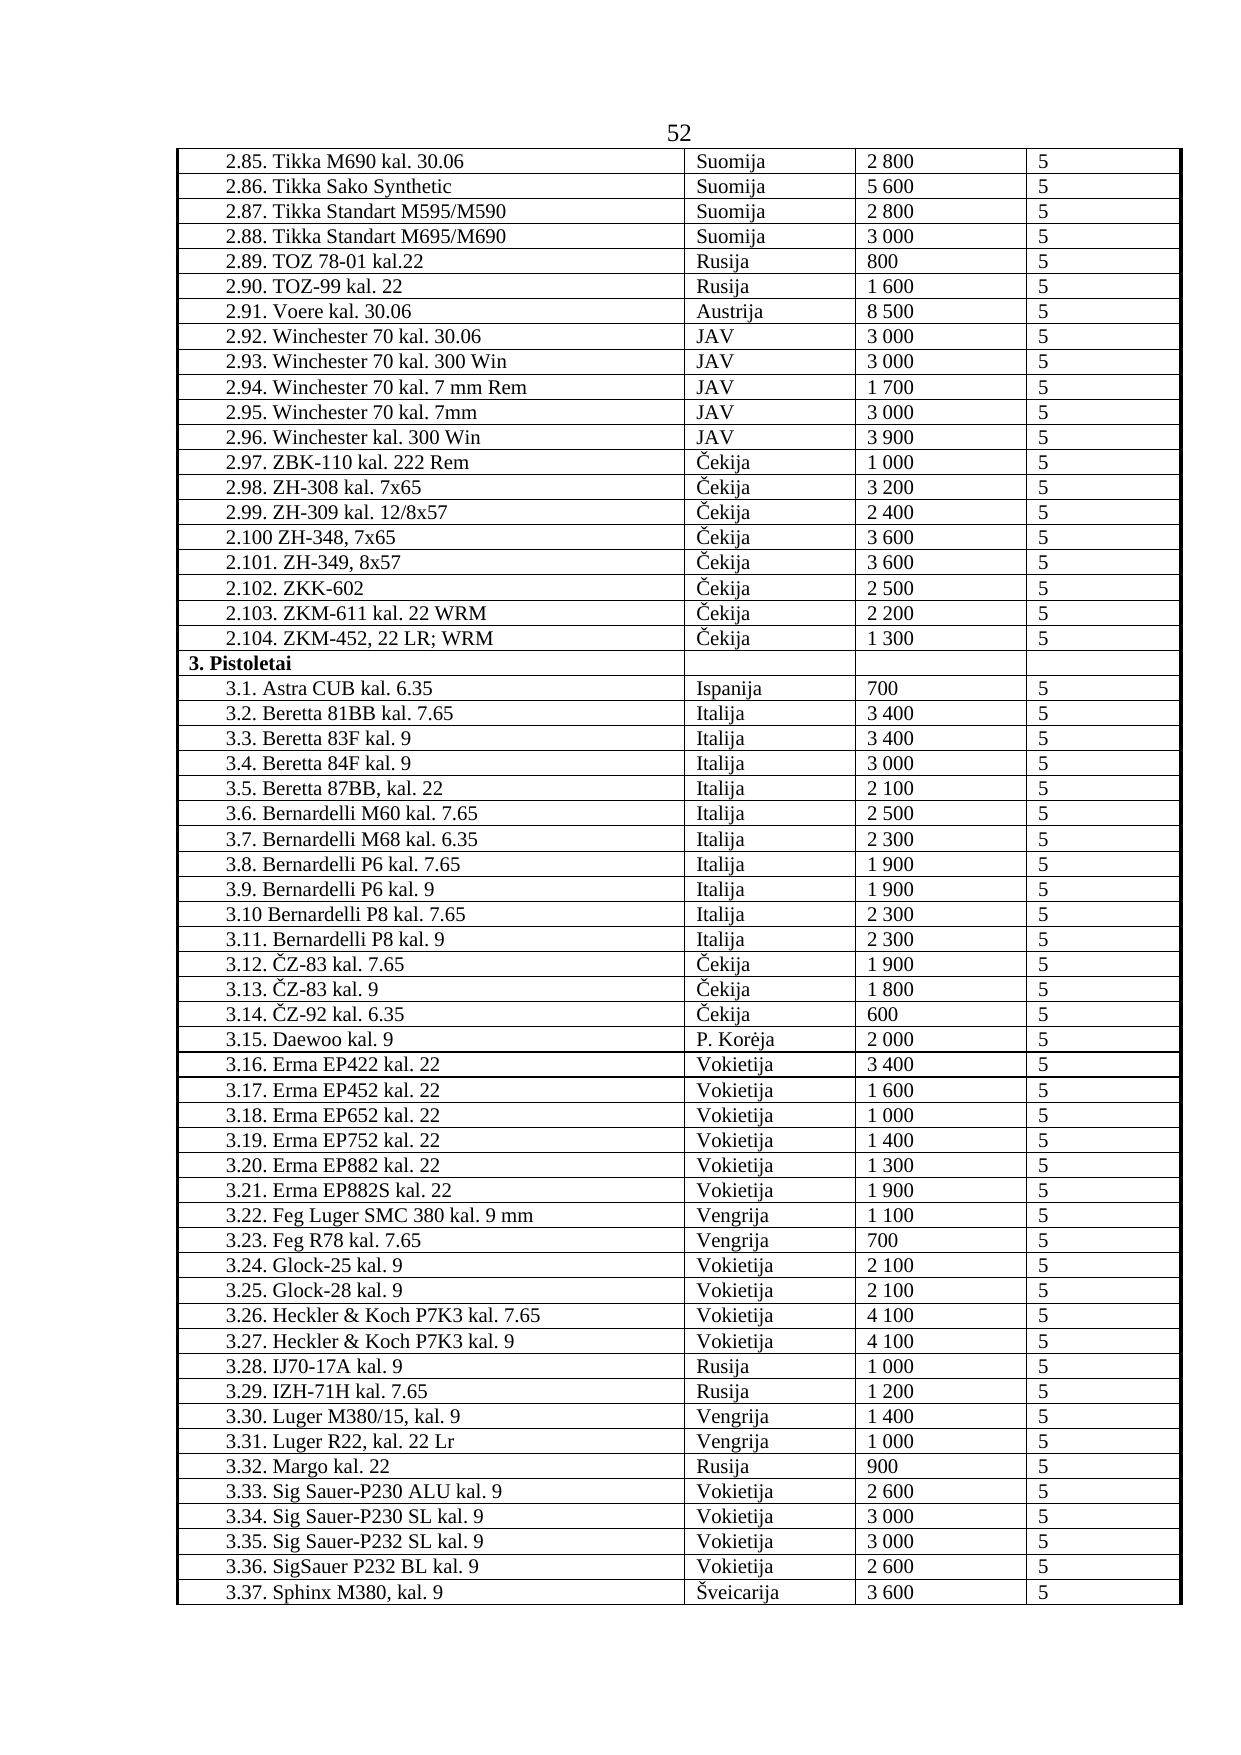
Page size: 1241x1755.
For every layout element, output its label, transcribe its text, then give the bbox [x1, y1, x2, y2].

table_cell 5 [1027, 1153, 1179, 1177]
table_cell 1 400 [856, 1404, 1026, 1428]
table_cell 1 300 [856, 626, 1026, 650]
table_cell 3.22. Feg Luger SMC 380 kal. 9 mm [179, 1203, 684, 1227]
table_cell 3.1. Astra CUB kal. 6.35 [179, 676, 684, 700]
table_cell 2.98. ZH-308 kal. 7x65 [179, 475, 684, 499]
table_cell 5 [1027, 1228, 1179, 1252]
table_cell 2.100 ZH-348, 7x65 [179, 525, 684, 549]
table_cell Čekija [685, 575, 855, 599]
table_cell Čekija [685, 450, 855, 474]
table_cell 2.91. Voere kal. 30.06 [179, 299, 684, 323]
table_cell 3 000 [856, 400, 1026, 424]
table_cell 5 [1027, 1555, 1179, 1578]
table_cell 2 800 [856, 199, 1026, 223]
table_cell Italija [685, 927, 855, 951]
table_cell 2.89. TOZ 78-01 kal.22 [179, 249, 684, 273]
table_cell 5 [1027, 1253, 1179, 1277]
table_cell Čekija [685, 601, 855, 624]
table_cell 2.104. ZKM-452, 22 LR; WRM [179, 626, 684, 650]
table_cell Vokietija [685, 1329, 855, 1353]
table_cell 1 900 [856, 877, 1026, 901]
table_cell 3 000 [856, 324, 1026, 348]
table_cell Šveicarija [685, 1580, 855, 1604]
table_cell Italija [685, 826, 855, 851]
table_cell 3.27. Heckler & Koch P7K3 kal. 9 [179, 1329, 684, 1353]
table_cell Vengrija [685, 1404, 855, 1428]
table_cell Vokietija [685, 1529, 855, 1553]
table_cell 3.16. Erma EP422 kal. 22 [179, 1053, 684, 1076]
table_cell Vokietija [685, 1253, 855, 1277]
table_cell 1 600 [856, 274, 1026, 298]
table_cell Vokietija [685, 1504, 855, 1528]
table_cell Rusija [685, 249, 855, 273]
table_cell 2.96. Winchester kal. 300 Win [179, 425, 684, 449]
table_cell Čekija [685, 525, 855, 549]
table_cell 5 [1027, 1128, 1179, 1152]
table_cell 3.10 Bernardelli P8 kal. 7.65 [179, 902, 684, 926]
table_cell 2 100 [856, 1253, 1026, 1277]
table_cell 3 400 [856, 1053, 1026, 1076]
table_cell Italija [685, 877, 855, 901]
table_cell 5 [1027, 952, 1179, 976]
table_cell 5 [1027, 977, 1179, 1001]
table_cell Vokietija [685, 1178, 855, 1202]
table_cell 5 [1027, 1203, 1179, 1227]
table_cell Ispanija [685, 676, 855, 700]
table_cell 5 [1027, 1404, 1179, 1428]
table_cell 2 400 [856, 500, 1026, 524]
table_cell 5 [1027, 1354, 1179, 1378]
table_cell 5 [1027, 324, 1179, 348]
table_cell Italija [685, 902, 855, 926]
table_cell Čekija [685, 550, 855, 574]
table_cell 5 [1027, 1103, 1179, 1127]
table_cell Italija [685, 751, 855, 775]
table_cell 5 [1027, 626, 1179, 650]
table_cell 3.26. Heckler & Koch P7K3 kal. 7.65 [179, 1304, 684, 1327]
table_cell 5 [1027, 450, 1179, 474]
table_cell 5 [1027, 550, 1179, 574]
table_cell Vokietija [685, 1278, 855, 1302]
table_cell Vokietija [685, 1128, 855, 1152]
table_cell 2.101. ZH-349, 8x57 [179, 550, 684, 574]
table_cell 3.36. SigSauer P232 BL kal. 9 [179, 1555, 684, 1578]
table_cell 5 [1027, 852, 1179, 876]
table_cell JAV [685, 350, 855, 373]
table_cell 5 [1027, 726, 1179, 750]
table_cell 3.12. ČZ-83 kal. 7.65 [179, 952, 684, 976]
table_cell 5 [1027, 149, 1179, 173]
table_cell 1 800 [856, 977, 1026, 1001]
table_cell 1 000 [856, 1103, 1026, 1127]
table_cell 1 900 [856, 952, 1026, 976]
table_cell 5 [1027, 224, 1179, 248]
table_cell 2.95. Winchester 70 kal. 7mm [179, 400, 684, 424]
table_cell 5 [1027, 776, 1179, 800]
table_cell 1 100 [856, 1203, 1026, 1227]
table_cell 3 000 [856, 350, 1026, 373]
table_cell 5 600 [856, 174, 1026, 198]
table_cell 2 600 [856, 1479, 1026, 1503]
table_cell Vokietija [685, 1304, 855, 1327]
table_cell 3.19. Erma EP752 kal. 22 [179, 1128, 684, 1152]
table_cell 3 400 [856, 701, 1026, 725]
table_cell 900 [856, 1454, 1026, 1478]
table_cell 2 500 [856, 575, 1026, 599]
table_cell 3.20. Erma EP882 kal. 22 [179, 1153, 684, 1177]
table_cell 8 500 [856, 299, 1026, 323]
table_cell JAV [685, 324, 855, 348]
table_cell [1027, 651, 1179, 675]
table_cell 2.93. Winchester 70 kal. 300 Win [179, 350, 684, 373]
table_cell Rusija [685, 1354, 855, 1378]
table_cell 5 [1027, 1379, 1179, 1403]
table_cell 2.99. ZH-309 kal. 12/8x57 [179, 500, 684, 524]
table_cell Čekija [685, 952, 855, 976]
table_cell 600 [856, 1002, 1026, 1026]
table_cell 3.11. Bernardelli P8 kal. 9 [179, 927, 684, 951]
table_cell 2 600 [856, 1555, 1026, 1578]
table_cell 5 [1027, 575, 1179, 599]
table_cell 2.103. ZKM-611 kal. 22 WRM [179, 601, 684, 624]
table_cell 5 [1027, 1002, 1179, 1026]
table_cell 5 [1027, 350, 1179, 373]
table_cell 2 500 [856, 801, 1026, 825]
table_cell Italija [685, 852, 855, 876]
table_cell 3.17. Erma EP452 kal. 22 [179, 1078, 684, 1102]
table_cell Italija [685, 776, 855, 800]
table_cell Italija [685, 801, 855, 825]
table_cell 5 [1027, 877, 1179, 901]
table_cell 3.13. ČZ-83 kal. 9 [179, 977, 684, 1001]
table_cell 3.37. Sphinx M380, kal. 9 [179, 1580, 684, 1604]
table_cell 3.24. Glock-25 kal. 9 [179, 1253, 684, 1277]
table_cell P. Korėja [685, 1027, 855, 1051]
table_cell 3 600 [856, 525, 1026, 549]
table_cell 3.25. Glock-28 kal. 9 [179, 1278, 684, 1302]
table_cell 3 900 [856, 425, 1026, 449]
table_cell Vengrija [685, 1203, 855, 1227]
table_cell 5 [1027, 1580, 1179, 1604]
table_cell 3.7. Bernardelli M68 kal. 6.35 [179, 826, 684, 851]
table_cell Rusija [685, 1454, 855, 1478]
table_cell 2 100 [856, 776, 1026, 800]
table_cell 5 [1027, 801, 1179, 825]
table_cell 4 100 [856, 1304, 1026, 1327]
table_cell 5 [1027, 299, 1179, 323]
table_cell Italija [685, 726, 855, 750]
table_cell 800 [856, 249, 1026, 273]
table_cell 3.31. Luger R22, kal. 22 Lr [179, 1429, 684, 1453]
table_cell 2.88. Tikka Standart M695/M690 [179, 224, 684, 248]
table_cell 5 [1027, 1304, 1179, 1327]
table_cell 5 [1027, 1479, 1179, 1503]
table_cell 3 000 [856, 224, 1026, 248]
table_cell 1 700 [856, 375, 1026, 399]
table_cell 5 [1027, 1329, 1179, 1353]
table_cell 3.23. Feg R78 kal. 7.65 [179, 1228, 684, 1252]
table_cell 3 400 [856, 726, 1026, 750]
table_cell JAV [685, 375, 855, 399]
table_cell 3.30. Luger M380/15, kal. 9 [179, 1404, 684, 1428]
table_cell 3.3. Beretta 83F kal. 9 [179, 726, 684, 750]
table_cell 1 000 [856, 450, 1026, 474]
table_cell 2.85. Tikka M690 kal. 30.06 [179, 149, 684, 173]
table_cell Italija [685, 701, 855, 725]
table_cell 3 000 [856, 751, 1026, 775]
table_cell 5 [1027, 1529, 1179, 1553]
table_cell Suomija [685, 199, 855, 223]
table_cell 1 900 [856, 1178, 1026, 1202]
table_cell 3.21. Erma EP882S kal. 22 [179, 1178, 684, 1202]
table_cell 3 600 [856, 550, 1026, 574]
table_cell 5 [1027, 425, 1179, 449]
table_cell 5 [1027, 902, 1179, 926]
table_cell 3.9. Bernardelli P6 kal. 9 [179, 877, 684, 901]
table_cell Suomija [685, 224, 855, 248]
table_cell Vengrija [685, 1228, 855, 1252]
table_cell 5 [1027, 1504, 1179, 1528]
table_cell 5 [1027, 1429, 1179, 1453]
table_cell 1 300 [856, 1153, 1026, 1177]
table_cell 3.18. Erma EP652 kal. 22 [179, 1103, 684, 1127]
table_cell Vengrija [685, 1429, 855, 1453]
table_cell Čekija [685, 1002, 855, 1026]
table_cell 3 200 [856, 475, 1026, 499]
table_cell 2.86. Tikka Sako Synthetic [179, 174, 684, 198]
table_cell 3. Pistoletai [179, 651, 684, 675]
table_cell 2 200 [856, 601, 1026, 624]
table_cell 5 [1027, 1278, 1179, 1302]
table_cell Čekija [685, 977, 855, 1001]
table_cell 5 [1027, 676, 1179, 700]
table_cell 3.33. Sig Sauer-P230 ALU kal. 9 [179, 1479, 684, 1503]
table_cell 5 [1027, 927, 1179, 951]
table_cell 2.87. Tikka Standart M595/M590 [179, 199, 684, 223]
table_cell Rusija [685, 1379, 855, 1403]
table_cell 700 [856, 676, 1026, 700]
table_cell 3.2. Beretta 81BB kal. 7.65 [179, 701, 684, 725]
table_cell 5 [1027, 475, 1179, 499]
table_cell Suomija [685, 149, 855, 173]
table_cell 2.102. ZKK-602 [179, 575, 684, 599]
table_cell 5 [1027, 525, 1179, 549]
table_cell 2 000 [856, 1027, 1026, 1051]
table_cell 3.6. Bernardelli M60 kal. 7.65 [179, 801, 684, 825]
table_cell 3.4. Beretta 84F kal. 9 [179, 751, 684, 775]
table_cell 3.14. ČZ-92 kal. 6.35 [179, 1002, 684, 1026]
table_cell JAV [685, 425, 855, 449]
table_cell 3.35. Sig Sauer-P232 SL kal. 9 [179, 1529, 684, 1553]
table_cell 5 [1027, 1078, 1179, 1102]
table_cell 3.15. Daewoo kal. 9 [179, 1027, 684, 1051]
table_cell 5 [1027, 174, 1179, 198]
table_cell 2 800 [856, 149, 1026, 173]
table_cell 5 [1027, 1178, 1179, 1202]
table_cell 5 [1027, 1454, 1179, 1478]
table_cell 5 [1027, 274, 1179, 298]
table_cell Vokietija [685, 1555, 855, 1578]
table_cell Čekija [685, 500, 855, 524]
table_cell 5 [1027, 751, 1179, 775]
table_cell Čekija [685, 626, 855, 650]
table_cell 1 400 [856, 1128, 1026, 1152]
table_cell Austrija [685, 299, 855, 323]
table_cell Čekija [685, 475, 855, 499]
table_cell 3.34. Sig Sauer-P230 SL kal. 9 [179, 1504, 684, 1528]
table_cell 3.29. IZH-71H kal. 7.65 [179, 1379, 684, 1403]
table_cell [856, 651, 1026, 675]
table_cell 5 [1027, 375, 1179, 399]
table_cell 1 600 [856, 1078, 1026, 1102]
table_cell 5 [1027, 701, 1179, 725]
table_cell 3.32. Margo kal. 22 [179, 1454, 684, 1478]
table_cell 3.5. Beretta 87BB, kal. 22 [179, 776, 684, 800]
table_cell 3 600 [856, 1580, 1026, 1604]
table_cell 5 [1027, 826, 1179, 851]
table_cell 4 100 [856, 1329, 1026, 1353]
table_cell Vokietija [685, 1078, 855, 1102]
table_cell 3 000 [856, 1504, 1026, 1528]
table_cell Vokietija [685, 1479, 855, 1503]
table_cell Suomija [685, 174, 855, 198]
table_cell [685, 651, 855, 675]
table_cell 2.90. TOZ-99 kal. 22 [179, 274, 684, 298]
table_cell Vokietija [685, 1103, 855, 1127]
table_cell 5 [1027, 601, 1179, 624]
table_cell 1 900 [856, 852, 1026, 876]
table_cell 5 [1027, 400, 1179, 424]
table_cell 5 [1027, 1027, 1179, 1051]
table_cell Vokietija [685, 1053, 855, 1076]
table_cell Vokietija [685, 1153, 855, 1177]
table_cell JAV [685, 400, 855, 424]
table_cell 3.8. Bernardelli P6 kal. 7.65 [179, 852, 684, 876]
table_cell 2 300 [856, 927, 1026, 951]
table_cell 1 000 [856, 1429, 1026, 1453]
table_cell 2 300 [856, 902, 1026, 926]
table_cell 2.97. ZBK-110 kal. 222 Rem [179, 450, 684, 474]
table_cell 1 000 [856, 1354, 1026, 1378]
table_cell 2.92. Winchester 70 kal. 30.06 [179, 324, 684, 348]
table_cell 5 [1027, 500, 1179, 524]
table_cell Rusija [685, 274, 855, 298]
table_cell 700 [856, 1228, 1026, 1252]
table_cell 5 [1027, 1053, 1179, 1076]
table_cell 3 000 [856, 1529, 1026, 1553]
table_cell 2 300 [856, 826, 1026, 851]
table_cell 5 [1027, 199, 1179, 223]
table_cell 5 [1027, 249, 1179, 273]
table_cell 2.94. Winchester 70 kal. 7 mm Rem [179, 375, 684, 399]
table_cell 1 200 [856, 1379, 1026, 1403]
table_cell 3.28. IJ70-17A kal. 9 [179, 1354, 684, 1378]
table_cell 2 100 [856, 1278, 1026, 1302]
